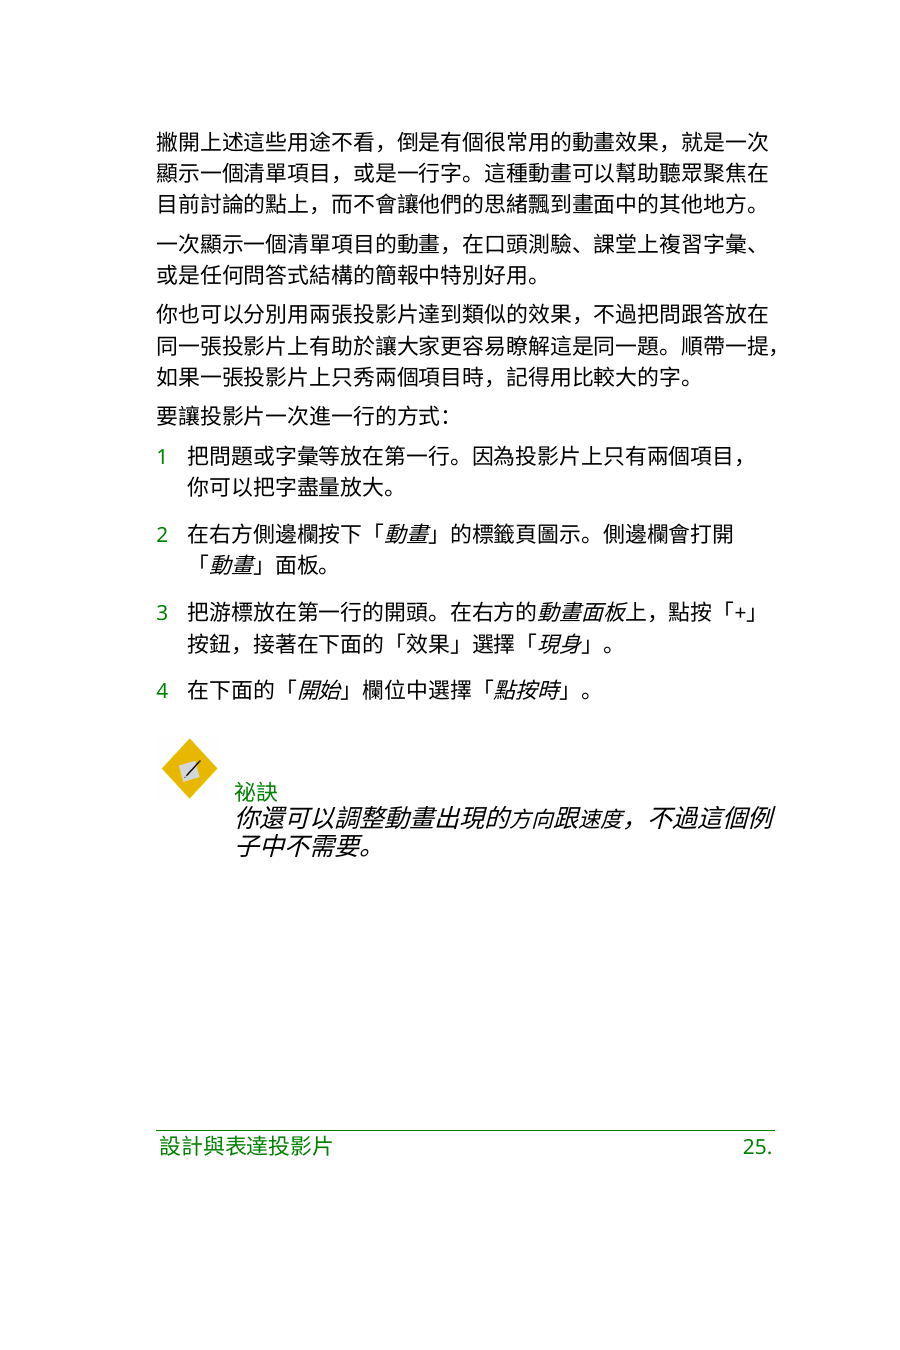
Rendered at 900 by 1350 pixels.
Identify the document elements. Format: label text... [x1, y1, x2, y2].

text 你還可以調整動畫出現的方向跟速度，不過這個例子中不需要。 [234, 806, 775, 860]
text 你也可以分別用兩張投影片達到類似的效果，不過把問跟答放在同一張投影片上有助於讓大家更容易瞭解這是同一題。順帶一提，如果一張投影片上只秀兩個項目時，記得用比較大的字。 [156, 298, 775, 392]
text 一次顯示一個清單項目的動畫，在口頭測驗、課堂上複習字彙、或是任何問答式結構的簡報中特別好用。 [156, 227, 775, 289]
list 把問題或字彙等放在第一行。因為投影片上只有兩個項目，你可以把字盡量放大。 [156, 439, 775, 502]
list 在右方側邊欄按下「動畫」的標籤頁圖示。側邊欄會打開「動畫」面板。 [156, 518, 775, 580]
list 祕訣 [156, 736, 775, 806]
list 把游標放在第一行的開頭。在右方的動畫面板上，點按「+」按鈕，接著在下面的「效果」選擇「現身」。 [156, 596, 775, 658]
text 要讓投影片一次進一行的方式： [156, 400, 775, 431]
text 撇開上述這些用途不看，倒是有個很常用的動畫效果，就是一次顯示一個清單項目，或是一行字。這種動畫可以幫助聽眾聚焦在目前討論的點上，而不會讓他們的思緒飄到畫面中的其他地方。 [156, 125, 775, 219]
picture [157, 737, 220, 800]
list 在下面的「開始」欄位中選擇「點按時」。 [156, 674, 775, 705]
